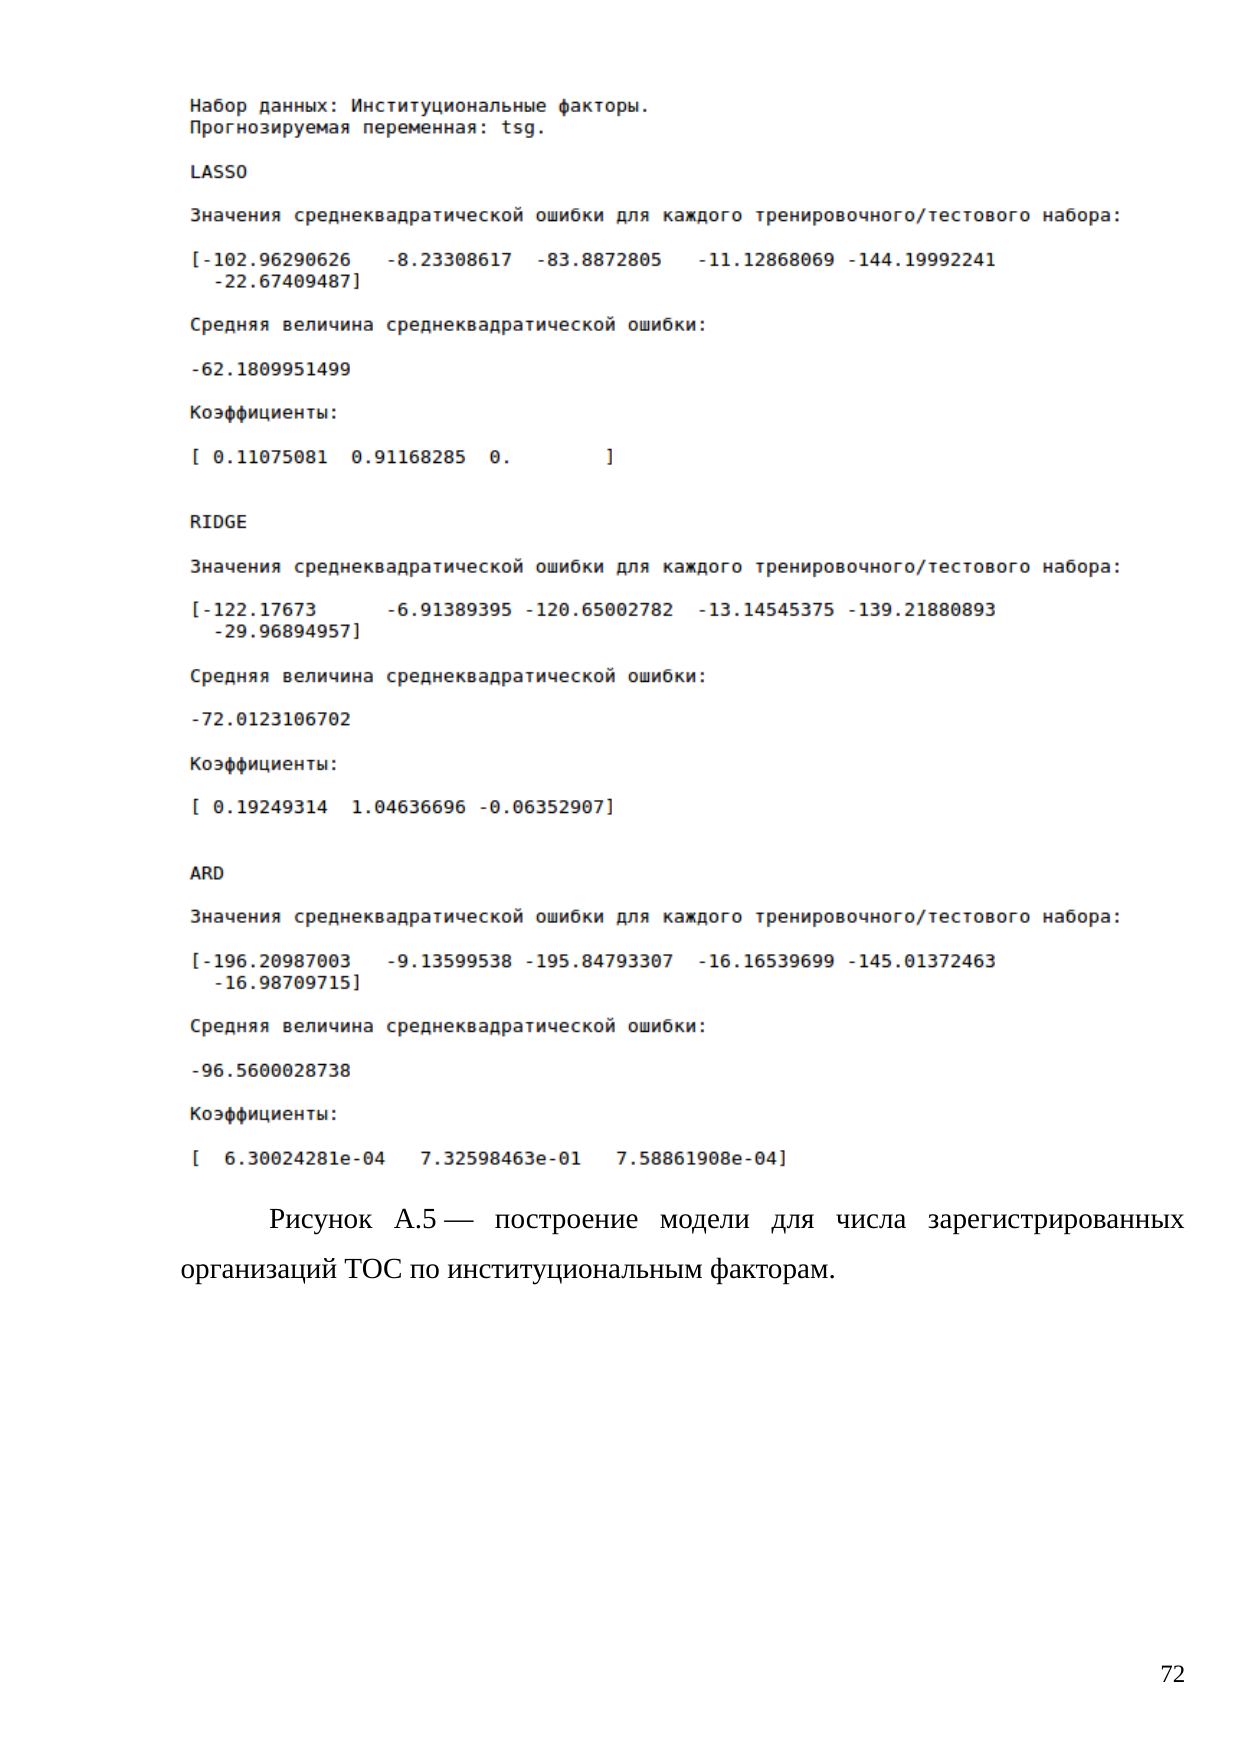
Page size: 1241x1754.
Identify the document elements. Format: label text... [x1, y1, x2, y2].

text Рисунок А.5 — построение модели для числа зарегистрированных организаций ТОС по институциональным факторам. [180, 1185, 1185, 1285]
picture [180, 89, 1185, 1185]
